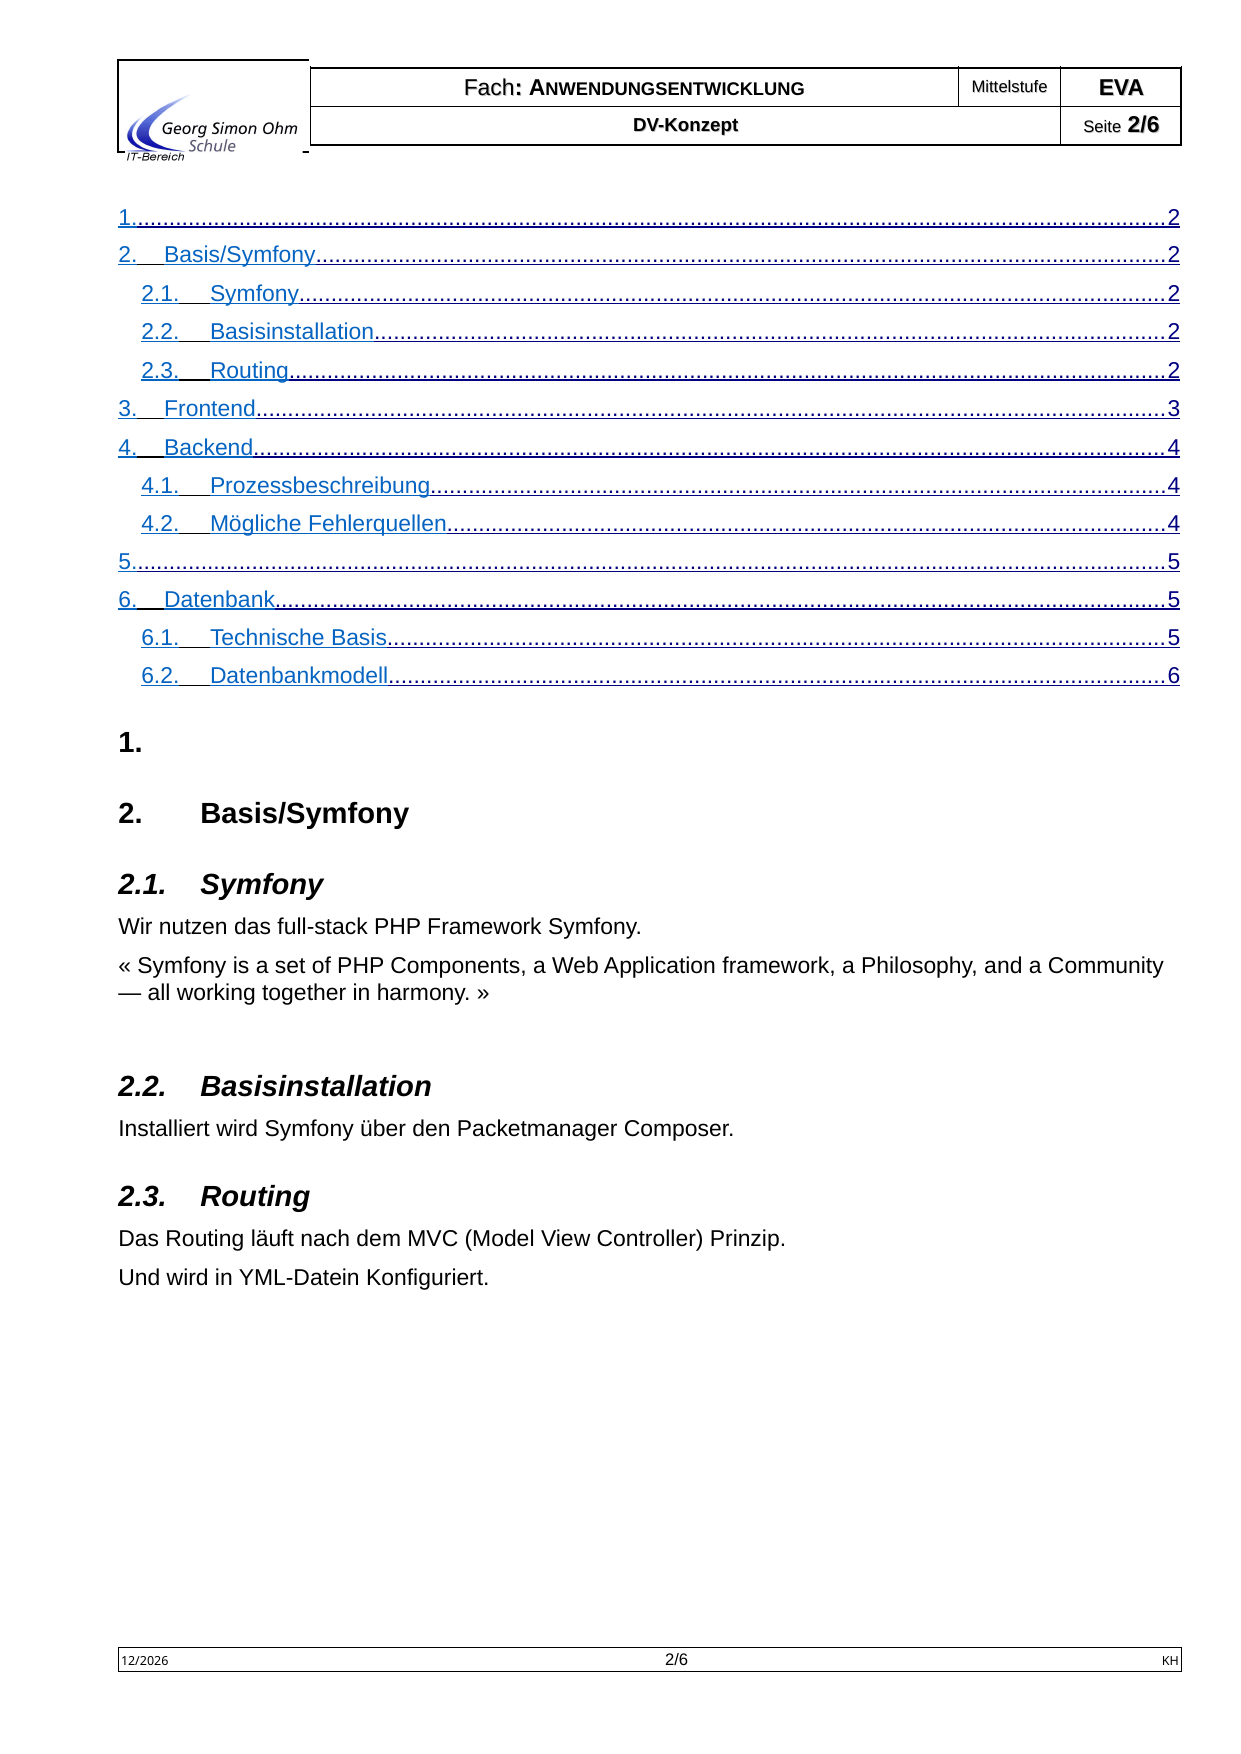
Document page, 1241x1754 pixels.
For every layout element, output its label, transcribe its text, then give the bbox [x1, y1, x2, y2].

text 2.1. Symfony 2 [141, 279, 1181, 307]
text 5. 5 [118, 548, 1181, 574]
subtitle Basisinstallation [118, 1069, 1181, 1102]
text 2. Basis/Symfony 2 [118, 241, 1181, 268]
text 6.1. Technische Basis 5 [141, 623, 1181, 651]
text 3. Frontend 3 [118, 394, 1181, 422]
text Und wird in YML-Datein Konfiguriert. [118, 1263, 1181, 1290]
text « Symfony is a set of PHP Components, a Web Application framework, a Philosophy, and a Community — all working together in harmony. » [118, 952, 1181, 1005]
text 2.3. Routing 2 [141, 356, 1181, 384]
text 4. Backend 4 [118, 433, 1181, 461]
text Installiert wird Symfony über den Packetmanager Composer. [118, 1115, 1181, 1141]
text 6. Datenbank 5 [118, 585, 1181, 613]
text 4.2. Mögliche Fehlerquellen 4 [141, 509, 1181, 538]
text 4.1. Prozessbeschreibung 4 [141, 471, 1181, 499]
subtitle Routing [118, 1178, 1181, 1212]
subtitle Symfony [118, 867, 1181, 901]
subtitle Basis/Symfony [118, 796, 1181, 830]
text 2.2. Basisinstallation 2 [141, 317, 1181, 345]
text Wir nutzen das full-stack PHP Framework Symfony. [118, 913, 1181, 939]
text Das Routing läuft nach dem MVC (Model View Controller) Prinzip. [118, 1224, 1181, 1251]
text 6.2. Datenbankmodell 6 [141, 662, 1181, 690]
text 1. 2 [118, 204, 1181, 230]
